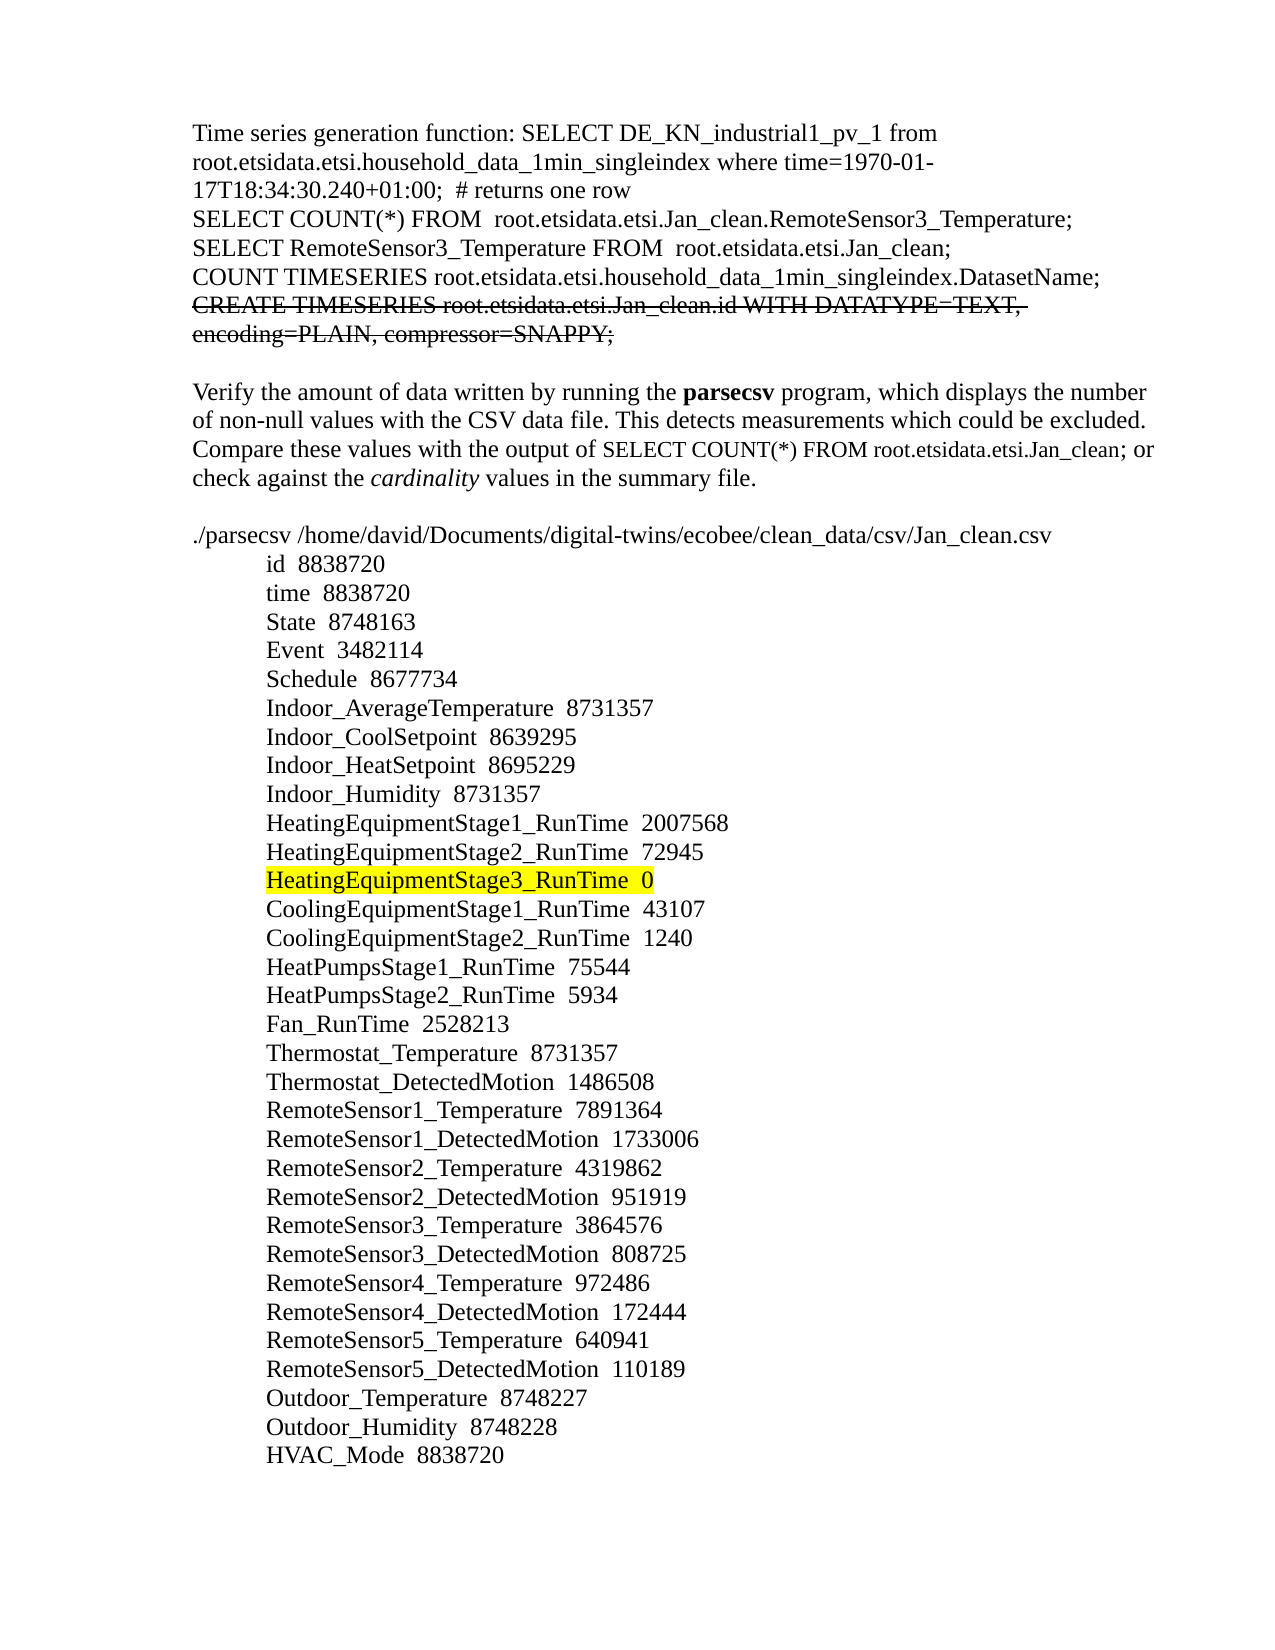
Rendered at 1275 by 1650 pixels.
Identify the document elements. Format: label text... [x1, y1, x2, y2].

text id 8838720 [266, 549, 1157, 578]
text Event 3482114 [266, 636, 1157, 664]
text Indoor_CoolSetpoint 8639295 [266, 722, 1157, 751]
text Indoor_AverageTemperature 8731357 [266, 693, 1157, 722]
text CREATE TIMESERIES root.etsidata.etsi.Jan_clean.id WITH DATATYPE=TEXT, encoding=PLAIN, compressor=SNAPPY; [192, 291, 1157, 348]
text Indoor_HeatSetpoint 8695229 [266, 751, 1157, 779]
text ./parsecsv /home/david/Documents/digital-twins/ecobee/clean_data/csv/Jan_clean.csv [192, 521, 1157, 549]
text Time series generation function: SELECT DE_KN_industrial1_pv_1 from root.etsidata.etsi.household_data_1min_singleindex where time=1970-01-17T18:34:30.240+01:00; # returns one row [192, 118, 1157, 204]
text Fan_RunTime 2528213 [266, 1009, 1157, 1038]
text Thermostat_Temperature 8731357 [266, 1038, 1157, 1067]
text State 8748163 [266, 607, 1157, 636]
text RemoteSensor3_DetectedMotion 808725 [266, 1239, 1157, 1268]
text SELECT RemoteSensor3_Temperature FROM root.etsidata.etsi.Jan_clean; [192, 233, 1157, 262]
text time 8838720 [266, 578, 1157, 607]
text RemoteSensor4_DetectedMotion 172444 [266, 1297, 1157, 1326]
text Outdoor_Temperature 8748227 [266, 1383, 1157, 1412]
text CoolingEquipmentStage2_RunTime 1240 [266, 923, 1157, 952]
text COUNT TIMESERIES root.etsidata.etsi.household_data_1min_singleindex.DatasetName; [192, 262, 1157, 291]
text RemoteSensor4_Temperature 972486 [266, 1268, 1157, 1297]
text HeatingEquipmentStage1_RunTime 2007568 [266, 808, 1157, 837]
text Thermostat_DetectedMotion 1486508 [266, 1067, 1157, 1096]
text Outdoor_Humidity 8748228 [266, 1412, 1157, 1441]
text HeatingEquipmentStage3_RunTime 0 [266, 866, 1157, 894]
text Indoor_Humidity 8731357 [266, 779, 1157, 808]
text HeatPumpsStage1_RunTime 75544 [266, 952, 1157, 981]
text RemoteSensor5_DetectedMotion 110189 [266, 1354, 1157, 1383]
text HVAC_Mode 8838720 [266, 1441, 1157, 1469]
text SELECT COUNT(*) FROM root.etsidata.etsi.Jan_clean.RemoteSensor3_Temperature; [192, 204, 1157, 233]
text RemoteSensor5_Temperature 640941 [266, 1326, 1157, 1354]
text RemoteSensor2_Temperature 4319862 [266, 1153, 1157, 1182]
text HeatPumpsStage2_RunTime 5934 [266, 981, 1157, 1009]
text RemoteSensor3_Temperature 3864576 [266, 1211, 1157, 1239]
text RemoteSensor1_DetectedMotion 1733006 [266, 1124, 1157, 1153]
text RemoteSensor1_Temperature 7891364 [266, 1096, 1157, 1124]
text CoolingEquipmentStage1_RunTime 43107 [266, 894, 1157, 923]
text Schedule 8677734 [266, 664, 1157, 693]
text Verify the amount of data written by running the parsecsv program, which displays the number of non-null values with the CSV data file. This detects measurements which could be excluded. Compare these values with the output of SELECT COUNT(*) FROM root.etsidata.etsi.Jan_clean; or check against the cardinality values in the summary file. [192, 377, 1157, 492]
text RemoteSensor2_DetectedMotion 951919 [266, 1182, 1157, 1211]
text HeatingEquipmentStage2_RunTime 72945 [266, 837, 1157, 866]
